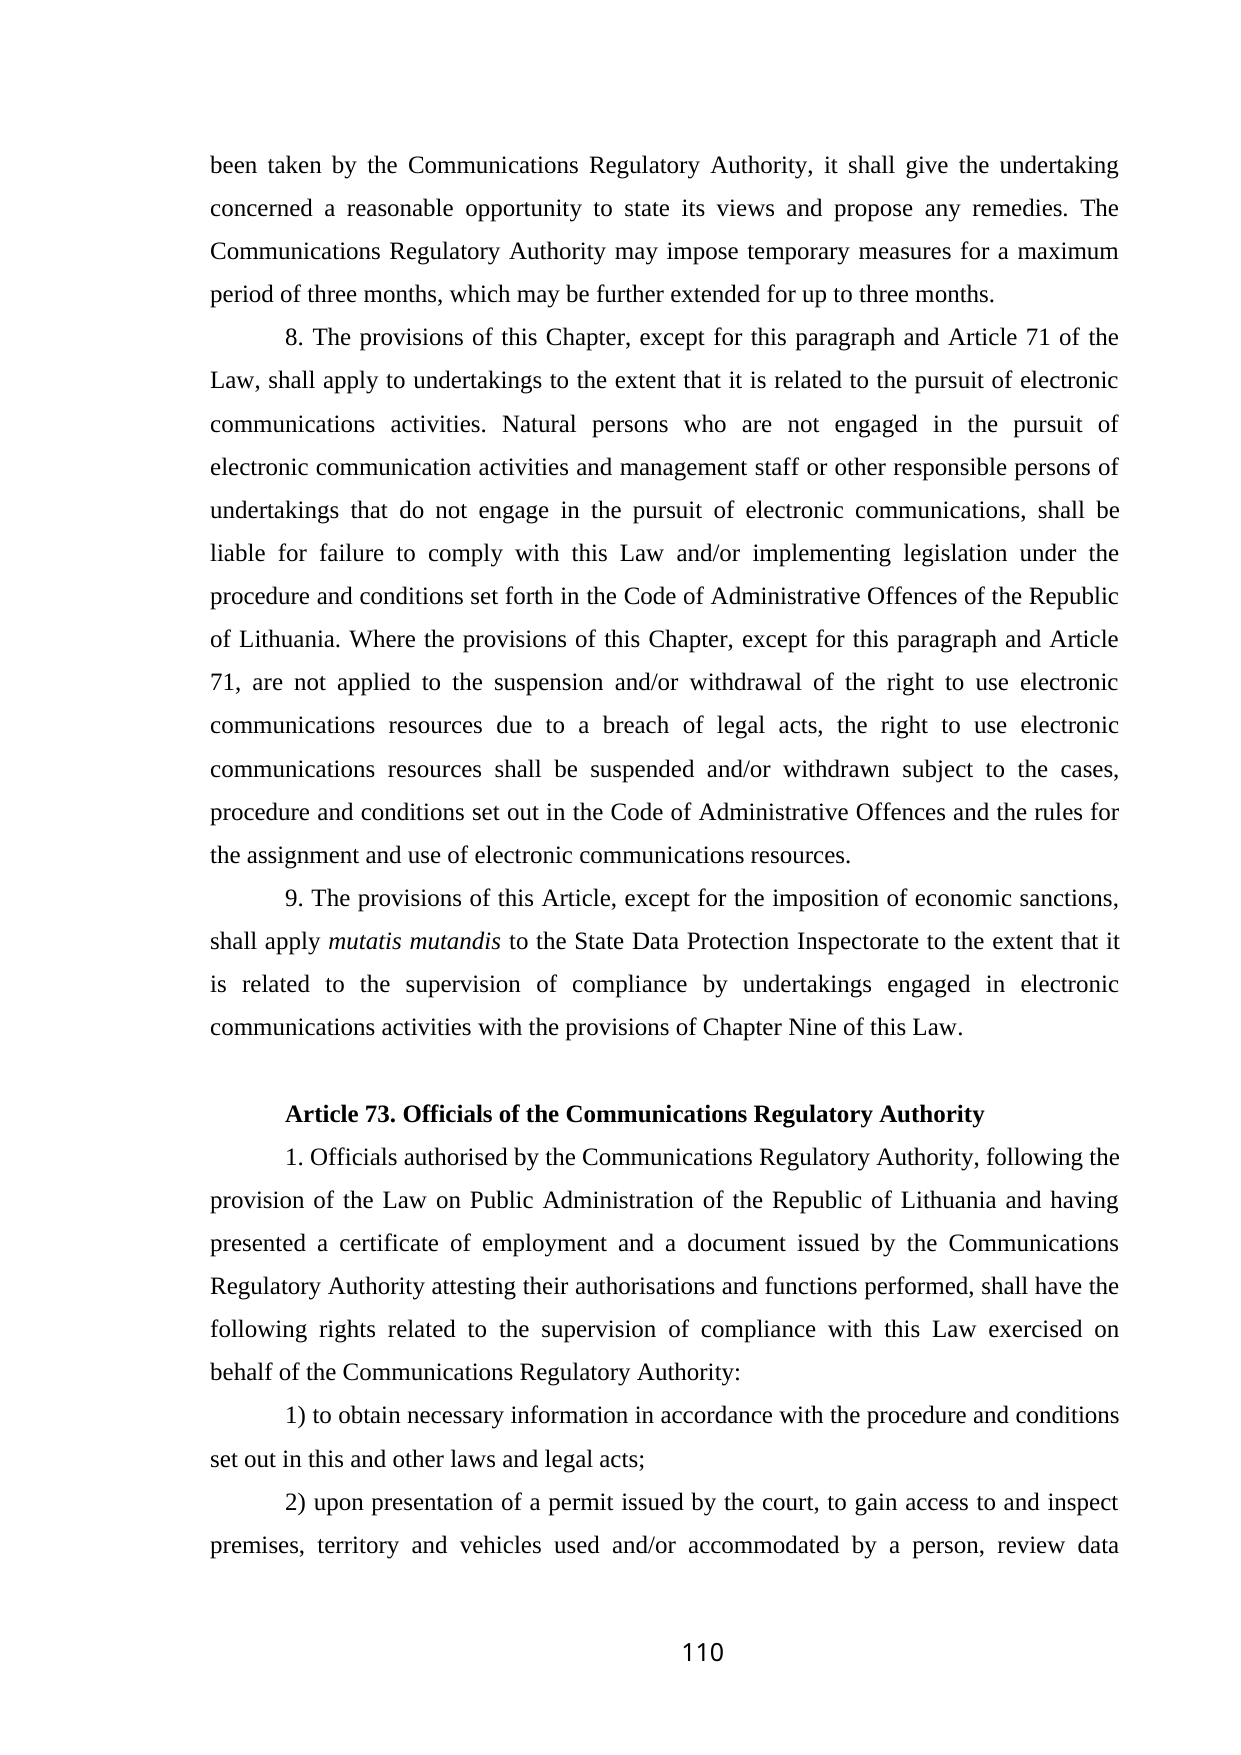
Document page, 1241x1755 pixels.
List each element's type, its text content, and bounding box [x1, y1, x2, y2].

text 8. The provisions of this Chapter, except for this paragraph and Article 71 of the Law, shall apply to undertakings to the extent that it is related to the pursuit of electronic communications activities. Natural persons who are not engaged in the pursuit of electronic communication activities and management staff or other responsible persons of undertakings that do not engage in the pursuit of electronic communications, shall be liable for failure to comply with this Law and/or implementing legislation under the procedure and conditions set forth in the Code of Administrative Offences of the Republic of Lithuania. Where the provisions of this Chapter, except for this paragraph and Article 71, are not applied to the suspension and/or withdrawal of the right to use electronic communications resources due to a breach of legal acts, the right to use electronic communications resources shall be suspended and/or withdrawn subject to the cases, procedure and conditions set out in the Code of Administrative Offences and the rules for the assignment and use of electronic communications resources. [210, 322, 1120, 869]
text 1) to obtain necessary information in accordance with the procedure and conditions set out in this and other laws and legal acts; [210, 1401, 1120, 1472]
text Article 73. Officials of the Communications Regulatory Authority [210, 1099, 1120, 1127]
text 9. The provisions of this Article, except for the imposition of economic sanctions, shall apply mutatis mutandis to the State Data Protection Inspectorate to the extent that it is related to the supervision of compliance by undertakings engaged in electronic communications activities with the provisions of Chapter Nine of this Law. [210, 883, 1120, 1041]
text been taken by the Communications Regulatory Authority, it shall give the undertaking concerned a reasonable opportunity to state its views and propose any remedies. The Communications Regulatory Authority may impose temporary measures for a maximum period of three months, which may be further extended for up to three months. [210, 150, 1120, 308]
text 1. Officials authorised by the Communications Regulatory Authority, following the provision of the Law on Public Administration of the Republic of Lithuania and having presented a certificate of employment and a document issued by the Communications Regulatory Authority attesting their authorisations and functions performed, shall have the following rights related to the supervision of compliance with this Law exercised on behalf of the Communications Regulatory Authority: [210, 1142, 1120, 1386]
text 2) upon presentation of a permit issued by the court, to gain access to and inspect premises, territory and vehicles used and/or accommodated by a person, review data [210, 1487, 1120, 1559]
